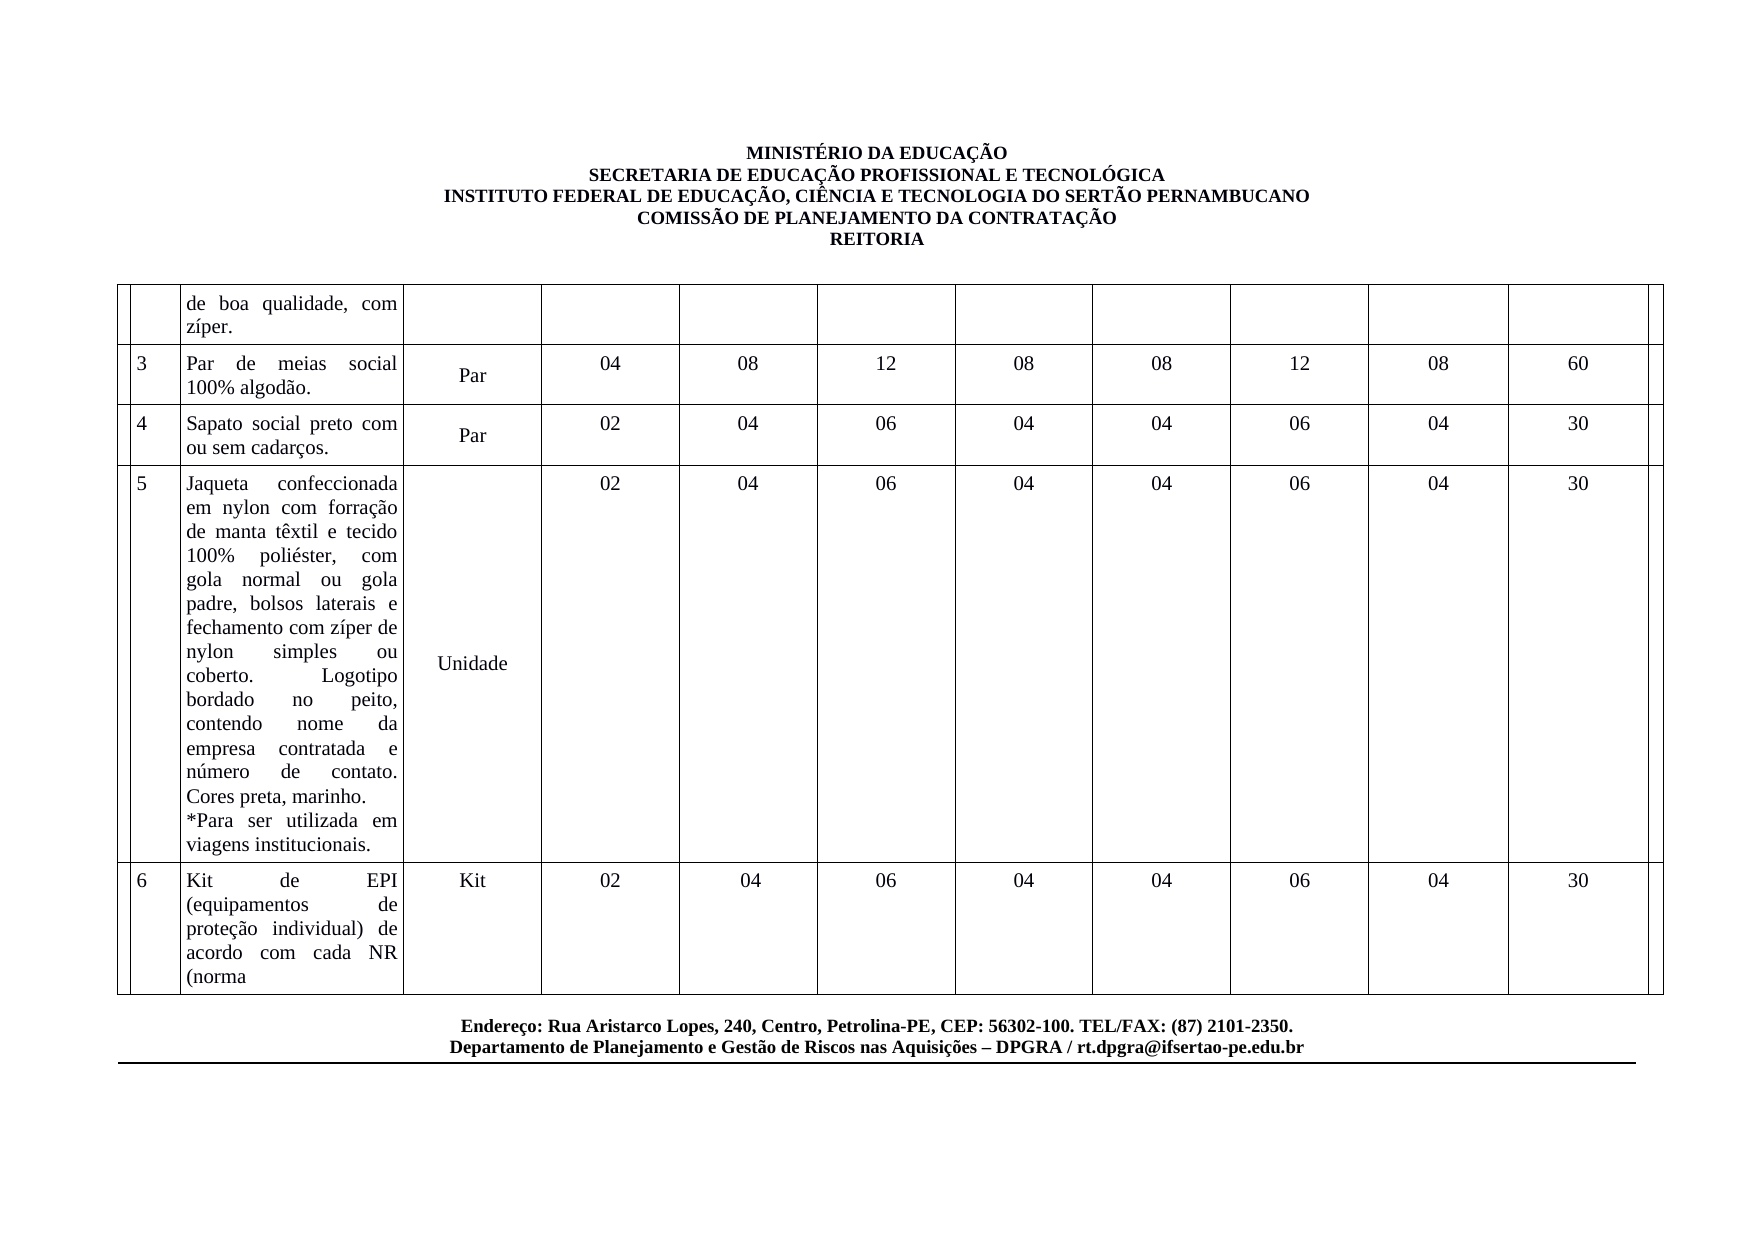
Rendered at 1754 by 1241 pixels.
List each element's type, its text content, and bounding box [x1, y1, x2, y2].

table_cell [1649, 863, 1663, 994]
table_cell [1649, 405, 1663, 464]
table_cell 06 [1231, 466, 1368, 861]
table_cell [1093, 285, 1230, 344]
table_cell 06 [818, 466, 955, 861]
table_cell 08 [1369, 345, 1508, 404]
table_cell [404, 285, 541, 344]
table_cell 06 [818, 405, 955, 464]
table_cell [680, 285, 817, 344]
table_cell 04 [1369, 405, 1508, 464]
table_cell 04 [542, 345, 679, 404]
table_cell Par de meias social 100% algodão. [181, 345, 403, 404]
table_cell 08 [1093, 345, 1230, 404]
table_cell 04 [680, 863, 817, 994]
table_cell 04 [680, 466, 817, 861]
table_cell [542, 285, 679, 344]
table_cell 12 [1231, 345, 1368, 404]
table_cell [118, 863, 130, 994]
table_cell [118, 405, 130, 464]
table_cell 02 [542, 863, 679, 994]
table_cell [956, 285, 1092, 344]
table_cell [818, 285, 955, 344]
table_cell 5 [131, 466, 180, 861]
table_cell 04 [680, 405, 817, 464]
table_cell 06 [818, 863, 955, 994]
table_cell [1231, 285, 1368, 344]
table_cell [118, 285, 130, 344]
table_cell 04 [956, 863, 1092, 994]
table_cell Kit de EPI (equipamentos de proteção individual) de acordo com cada NR (norma [181, 863, 403, 994]
table_cell 60 [1509, 345, 1648, 404]
table_cell Unidade [404, 466, 541, 861]
table_cell 30 [1509, 466, 1648, 861]
table_cell [1649, 466, 1663, 861]
table_cell 4 [131, 405, 180, 464]
table_cell 04 [1093, 863, 1230, 994]
table_cell 12 [818, 345, 955, 404]
table_cell [1369, 285, 1508, 344]
table_cell 04 [1369, 863, 1508, 994]
table_cell 04 [1369, 466, 1508, 861]
table_cell Jaqueta confeccionada em nylon com forração de manta têxtil e tecido 100% poliéster, com gola normal ou gola padre, bolsos laterais e fechamento com zíper de nylon simples ou coberto. Logotipo bordado no peito, contendo nome da empresa contratada e número de contato. Cores preta, marinho. *Para ser utilizada em viagens institucionais. [181, 466, 403, 861]
table_cell 08 [956, 345, 1092, 404]
table_cell 08 [680, 345, 817, 404]
table_cell Kit [404, 863, 541, 994]
table_cell 30 [1509, 863, 1648, 994]
table_cell 6 [131, 863, 180, 994]
table_cell 06 [1231, 863, 1368, 994]
table_cell Par [404, 345, 541, 404]
table_cell [1509, 285, 1648, 344]
table_cell 04 [956, 405, 1092, 464]
table_cell 02 [542, 405, 679, 464]
table_cell 04 [1093, 466, 1230, 861]
table_cell [1649, 285, 1663, 344]
table_cell 02 [542, 466, 679, 861]
table_cell Sapato social preto com ou sem cadarços. [181, 405, 403, 464]
table_cell 30 [1509, 405, 1648, 464]
table_cell de boa qualidade, com zíper. [181, 285, 403, 344]
table_cell [1649, 345, 1663, 404]
table_cell 06 [1231, 405, 1368, 464]
table_cell 04 [1093, 405, 1230, 464]
table_cell [118, 466, 130, 861]
table_cell 04 [956, 466, 1092, 861]
table_cell [118, 345, 130, 404]
table_cell [131, 285, 180, 344]
table_cell Par [404, 405, 541, 464]
table_cell 3 [131, 345, 180, 404]
